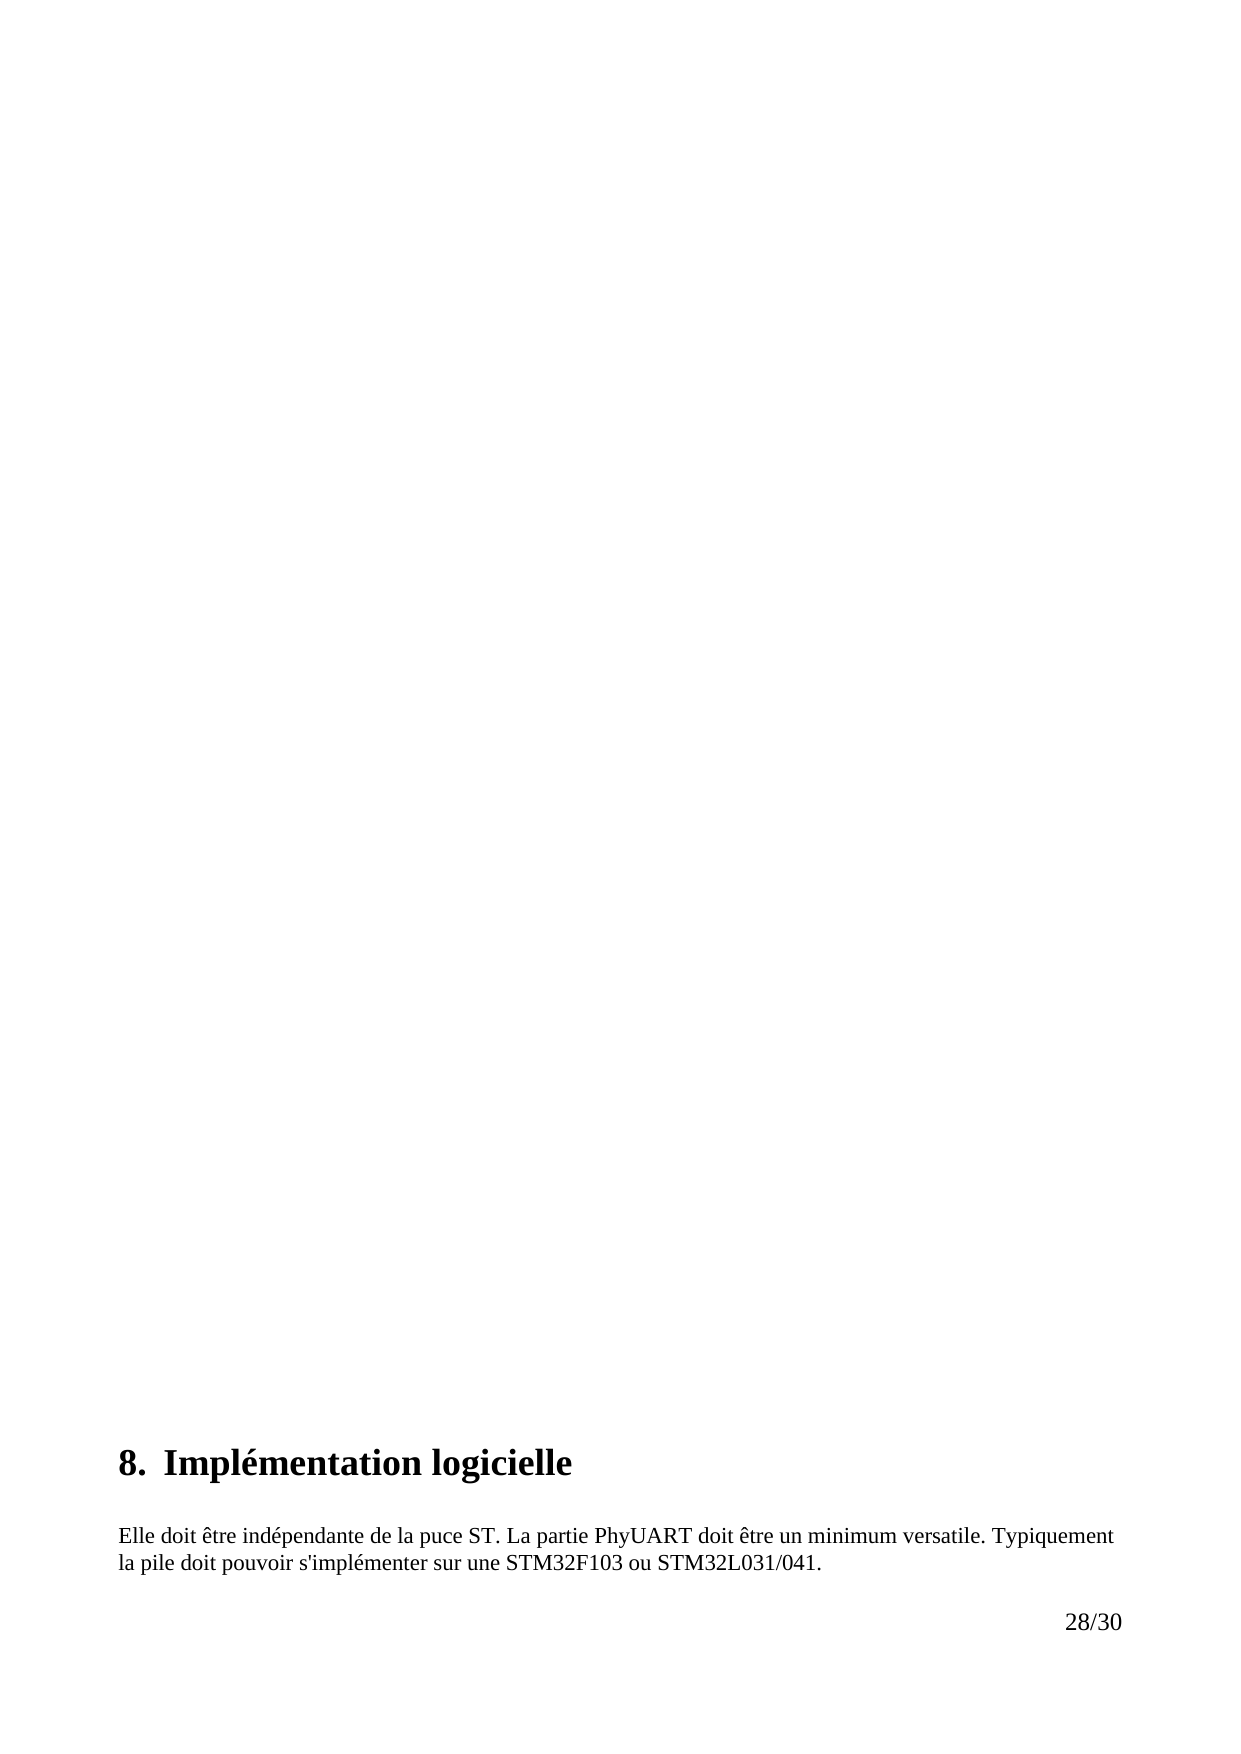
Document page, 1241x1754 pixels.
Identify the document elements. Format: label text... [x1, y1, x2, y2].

text Elle doit être indépendante de la puce ST. La partie PhyUART doit être un minimum versatile. Typiquement la pile doit pouvoir s'implémenter sur une STM32F103 ou STM32L031/041. [118, 1522, 1122, 1575]
subtitle Implémentation logicielle [118, 1440, 1122, 1484]
